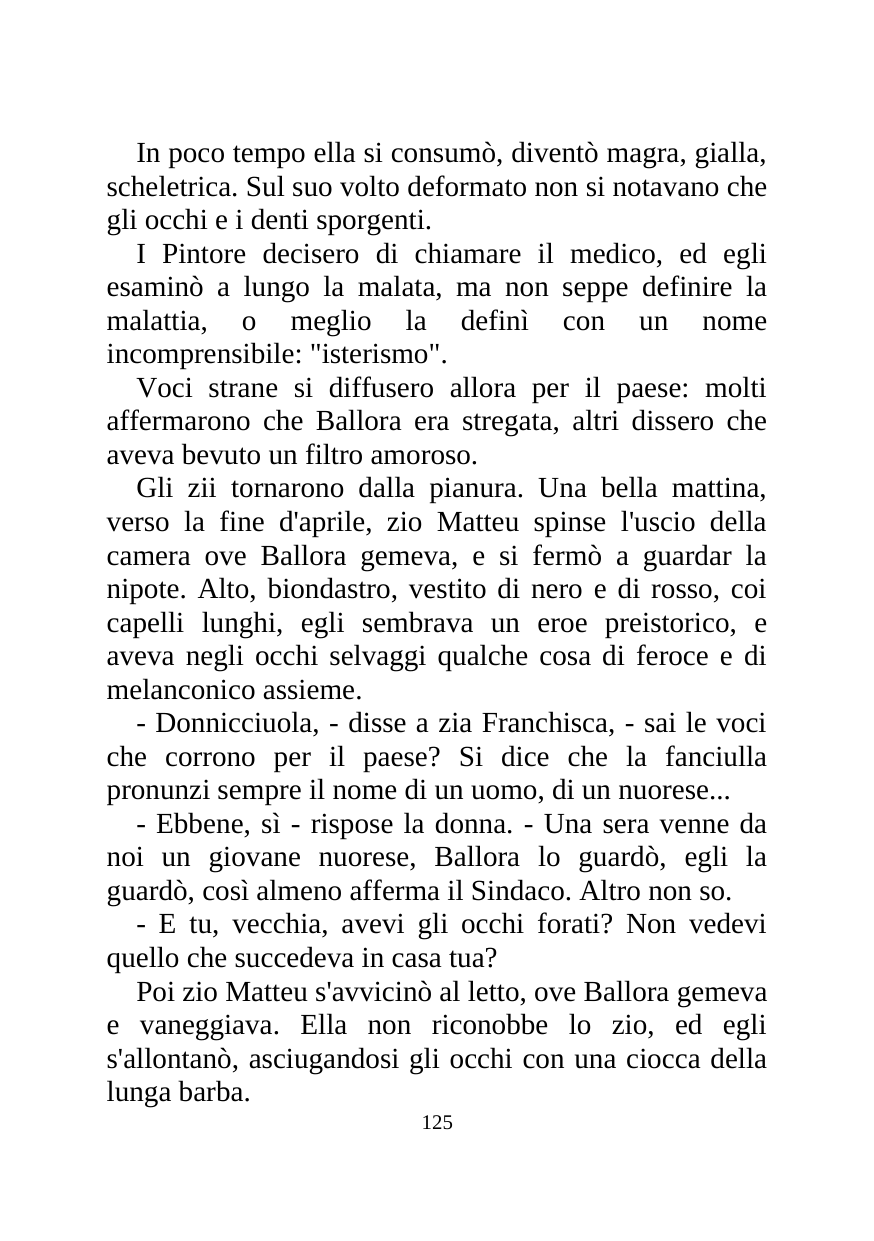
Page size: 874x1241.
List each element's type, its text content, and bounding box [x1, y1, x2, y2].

text In poco tempo ella si consumò, diventò magra, gialla, scheletrica. Sul suo volto deformato non si notavano che gli occhi e i denti sporgenti. [106, 135, 768, 236]
text - Ebbene, sì - rispose la donna. - Una sera venne da noi un giovane nuorese, Ballora lo guardò, egli la guardò, così almeno afferma il Sindaco. Altro non so. [106, 806, 768, 907]
text - Donnicciuola, - disse a zia Franchisca, - sai le voci che corrono per il paese? Si dice che la fanciulla pronunzi sempre il nome di un uomo, di un nuorese... [106, 705, 768, 806]
text Voci strane si diffusero allora per il paese: molti affermarono che Ballora era stregata, altri dissero che aveva bevuto un filtro amoroso. [106, 370, 768, 471]
text - E tu, vecchia, avevi gli occhi forati? Non vedevi quello che succedeva in casa tua? [106, 907, 768, 974]
text Poi zio Matteu s'avvicinò al letto, ove Ballora gemeva e vaneggiava. Ella non riconobbe lo zio, ed egli s'allontanò, asciugandosi gli occhi con una ciocca della lunga barba. [106, 974, 768, 1108]
text I Pintore decisero di chiamare il medico, ed egli esaminò a lungo la malata, ma non seppe definire la malattia, o meglio la definì con un nome incomprensibile: "isterismo". [106, 236, 768, 370]
text Gli zii tornarono dalla pianura. Una bella mattina, verso la fine d'aprile, zio Matteu spinse l'uscio della camera ove Ballora gemeva, e si fermò a guardar la nipote. Alto, biondastro, vestito di nero e di rosso, coi capelli lunghi, egli sembrava un eroe preistorico, e aveva negli occhi selvaggi qualche cosa di feroce e di melanconico assieme. [106, 471, 768, 705]
